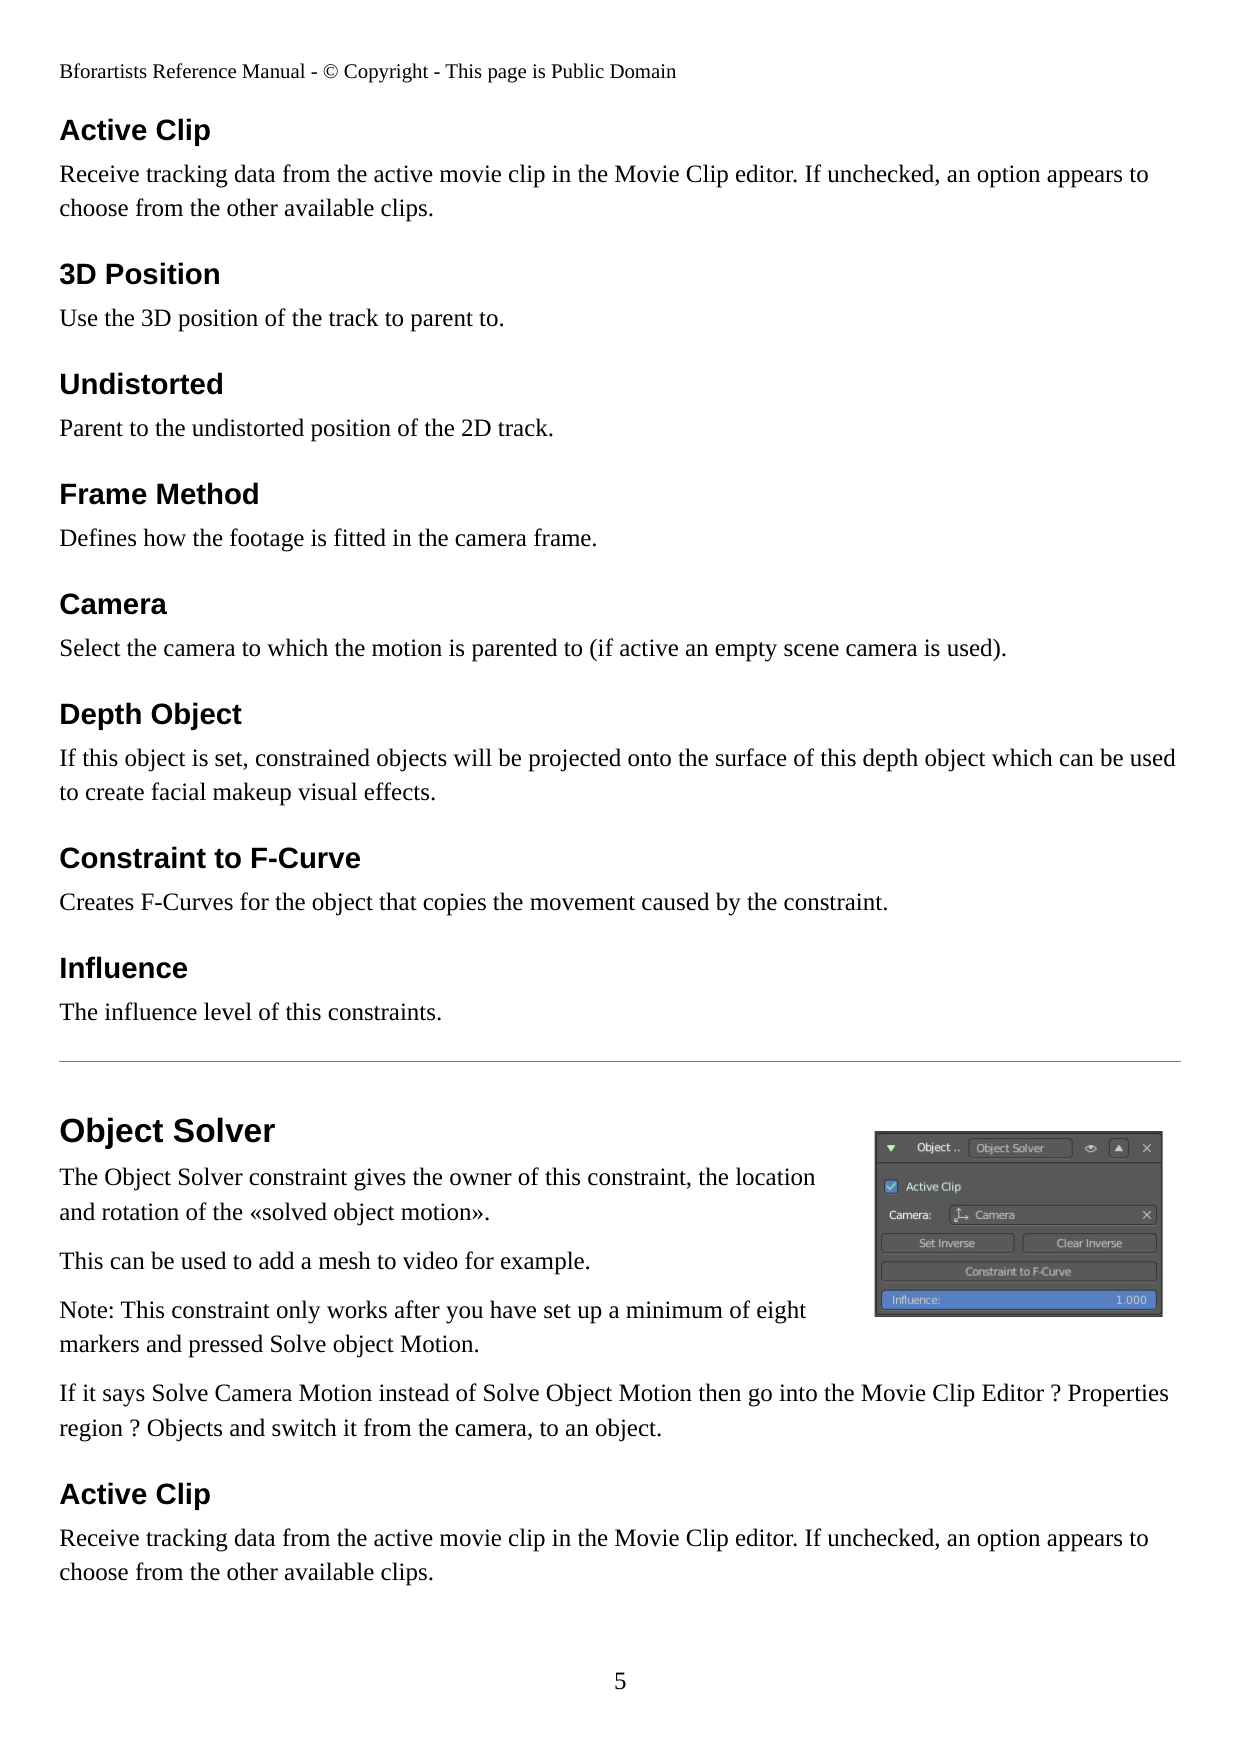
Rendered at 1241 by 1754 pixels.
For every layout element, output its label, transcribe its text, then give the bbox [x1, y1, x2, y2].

subtitle Object Solver [59, 1111, 1181, 1150]
subtitle Active Clip [59, 113, 1181, 146]
subtitle Influence [59, 951, 1181, 984]
text Creates F-Curves for the object that copies the movement caused by the constraint. [59, 887, 1181, 916]
subtitle 3D Position [59, 257, 1181, 291]
subtitle Constraint to F-Curve [59, 841, 1181, 875]
text This can be used to add a mesh to video for example. [59, 1246, 874, 1274]
text Defines how the footage is fitted in the camera frame. [59, 523, 1181, 552]
picture [874, 1131, 1163, 1317]
text If this object is set, constrained objects will be projected onto the surface of this depth object which can be used to create facial makeup visual effects. [59, 743, 1181, 806]
text The Object Solver constraint gives the owner of this constraint, the location and rotation of the «solved object motion». [59, 1162, 874, 1226]
text If it says Solve Camera Motion instead of Solve Object Motion then go into the Movie Clip Editor ? Properties region ? Objects and switch it from the camera, to an object. [59, 1378, 1181, 1442]
text Parent to the undistorted position of the 2D track. [59, 413, 1181, 442]
text Select the camera to which the motion is parented to (if active an empty scene camera is used). [59, 633, 1181, 662]
text Note: This constraint only works after you have set up a minimum of eight markers and pressed Solve object Motion. [59, 1295, 1181, 1358]
text Receive tracking data from the active movie clip in the Movie Clip editor. If unchecked, an option appears to choose from the other available clips. [59, 159, 1181, 222]
text Use the 3D position of the track to parent to. [59, 303, 1181, 332]
subtitle Depth Object [59, 697, 1181, 730]
subtitle Frame Method [59, 477, 1181, 511]
text The influence level of this constraints. [59, 997, 1181, 1026]
subtitle Camera [59, 587, 1181, 620]
subtitle Active Clip [59, 1477, 1181, 1510]
text Receive tracking data from the active movie clip in the Movie Clip editor. If unchecked, an option appears to choose from the other available clips. [59, 1523, 1181, 1586]
subtitle Undistorted [59, 367, 1181, 401]
